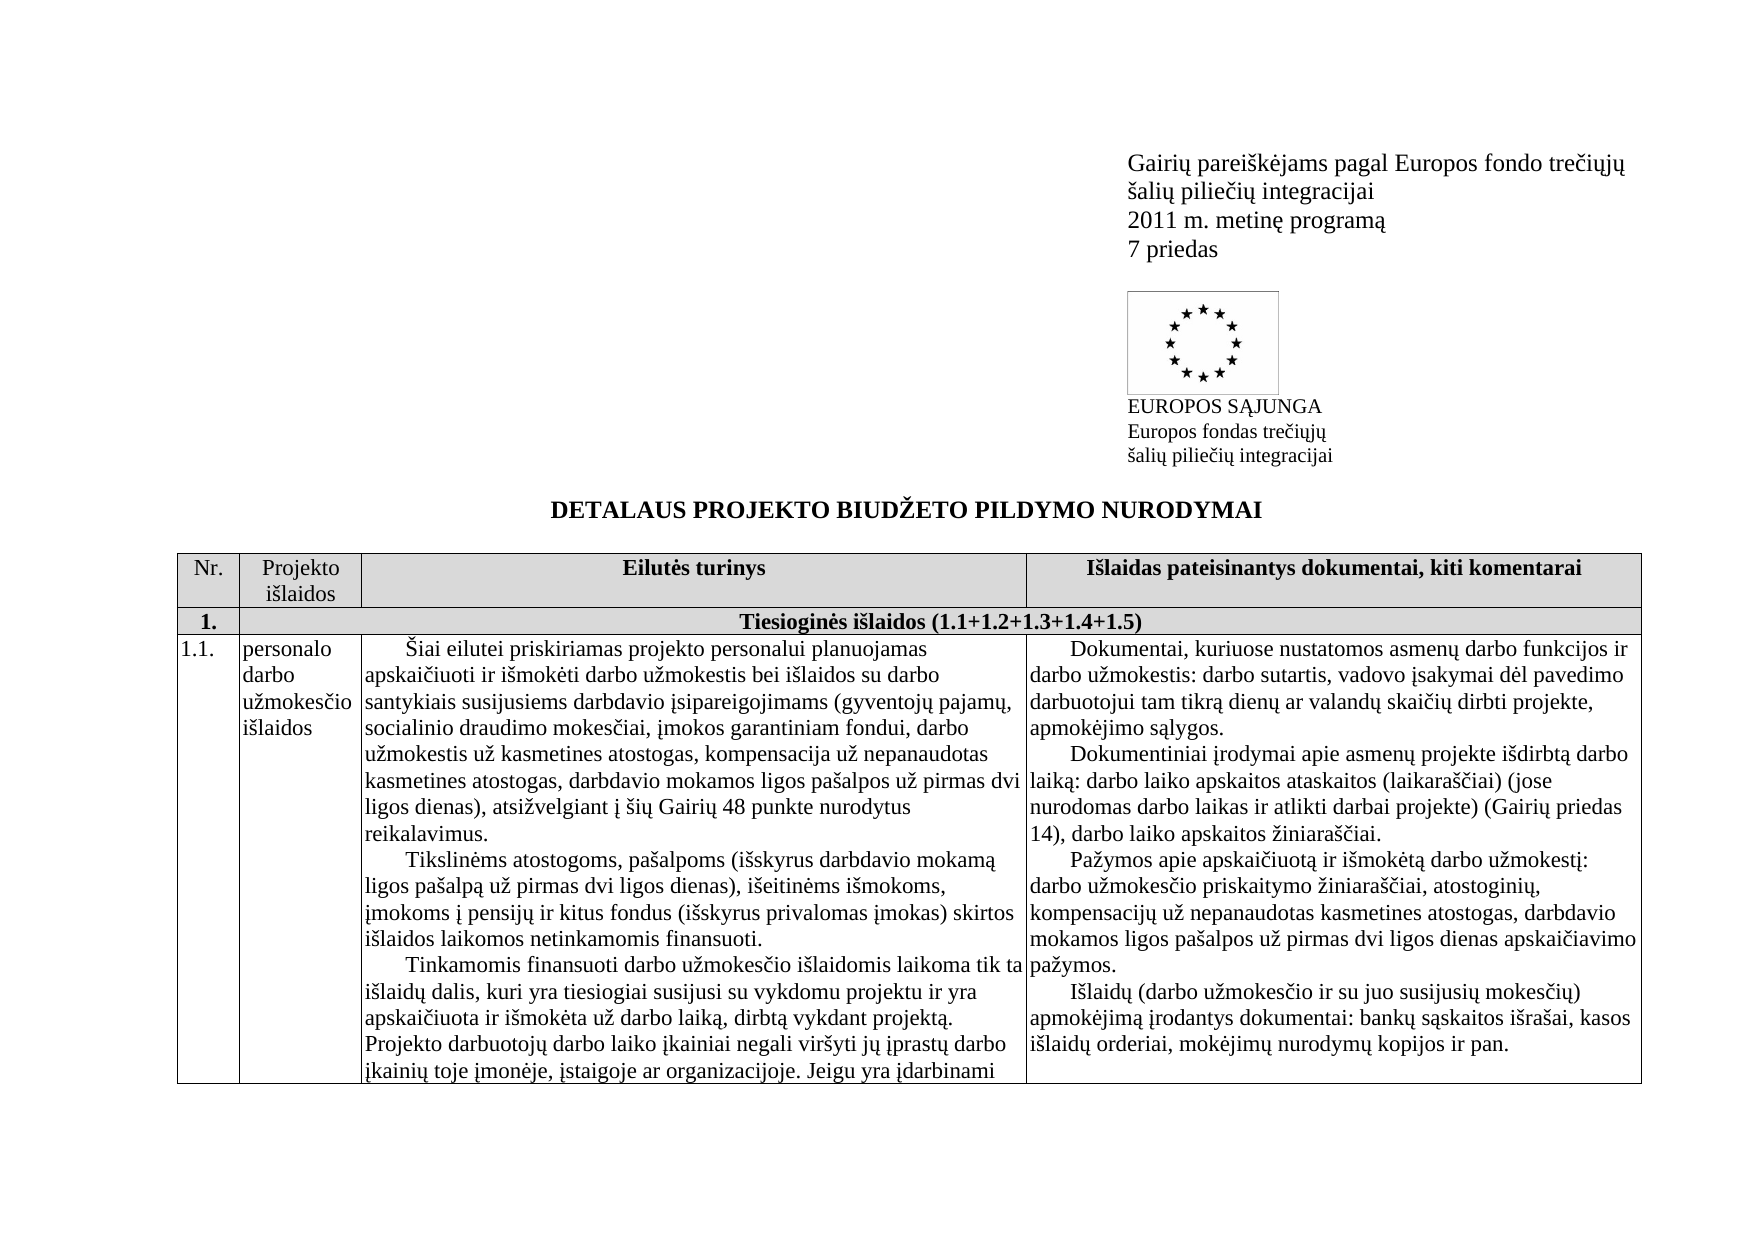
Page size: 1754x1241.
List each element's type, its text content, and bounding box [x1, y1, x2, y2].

text 2011 m. metinę programą [1127, 205, 1636, 234]
table_header Išlaidas pateisinantys dokumentai, kiti komentarai [1027, 554, 1641, 607]
table_header Projekto išlaidos [240, 554, 361, 607]
text Europos fondas trečiųjų [1127, 418, 1636, 443]
text šalių piliečių integracijai [1127, 443, 1636, 467]
text EUROPOS SĄJUNGA [1127, 394, 1636, 418]
table_cell Dokumentai, kuriuose nustatomos asmenų darbo funkcijos ir darbo užmokestis: darbo sutartis, vadovo įsakymai dėl pavedimo darbuotojui tam tikrą dienų ar valandų skaičių dirbti projekte, apmokėjimo sąlygos. Dokumentiniai įrodymai apie asmenų projekte išdirbtą darbo laiką: darbo laiko apskaitos ataskaitos (laikaraščiai) (jose nurodomas darbo laikas ir atlikti darbai projekte) (Gairių priedas 14), darbo laiko apskaitos žiniaraščiai. Pažymos apie apskaičiuotą ir išmokėtą darbo užmokestį: darbo užmokesčio priskaitymo žiniaraščiai, atostoginių, kompensacijų už nepanaudotas kasmetines atostogas, darbdavio mokamos ligos pašalpos už pirmas dvi ligos dienas apskaičiavimo pažymos. Išlaidų (darbo užmokesčio ir su juo susijusių mokesčių) apmokėjimą įrodantys dokumentai: bankų sąskaitos išrašai, kasos išlaidų orderiai, mokėjimų nurodymų kopijos ir pan. [1027, 635, 1641, 1083]
table_header Nr. [178, 554, 239, 607]
text šalių piliečių integracijai [1127, 176, 1636, 205]
table_cell 1.1. [178, 635, 239, 1083]
table_cell personalo darbo užmokesčio išlaidos [240, 635, 361, 1083]
table_cell Šiai eilutei priskiriamas projekto personalui planuojamas apskaičiuoti ir išmokėti darbo užmokestis bei išlaidos su darbo santykiais susijusiems darbdavio įsipareigojimams (gyventojų pajamų, socialinio draudimo mokesčiai, įmokos garantiniam fondui, darbo užmokestis už kasmetines atostogas, kompensacija už nepanaudotas kasmetines atostogas, darbdavio mokamos ligos pašalpos už pirmas dvi ligos dienas), atsižvelgiant į šių Gairių 48 punkte nurodytus reikalavimus. Tikslinėms atostogoms, pašalpoms (išskyrus darbdavio mokamą ligos pašalpą už pirmas dvi ligos dienas), išeitinėms išmokoms, įmokoms į pensijų ir kitus fondus (išskyrus privalomas įmokas) skirtos išlaidos laikomos netinkamomis finansuoti. Tinkamomis finansuoti darbo užmokesčio išlaidomis laikoma tik ta išlaidų dalis, kuri yra tiesiogiai susijusi su vykdomu projektu ir yra apskaičiuota ir išmokėta už darbo laiką, dirbtą vykdant projektą. Projekto darbuotojų darbo laiko įkainiai negali viršyti jų įprastų darbo įkainių toje įmonėje, įstaigoje ar organizacijoje. Jeigu yra įdarbinami [362, 635, 1026, 1083]
table_header Eilutės turinys [362, 554, 1026, 607]
text Gairių pareiškėjams pagal Europos fondo trečiųjų [1127, 148, 1636, 176]
text DETALAUS PROJEKTO BIUDŽETO PILDYMO NURODYMAI [177, 495, 1636, 524]
text 7 priedas [1127, 234, 1636, 263]
table_cell 1. [178, 608, 239, 634]
table_cell Tiesioginės išlaidos (1.1+1.2+1.3+1.4+1.5) [240, 608, 1641, 634]
